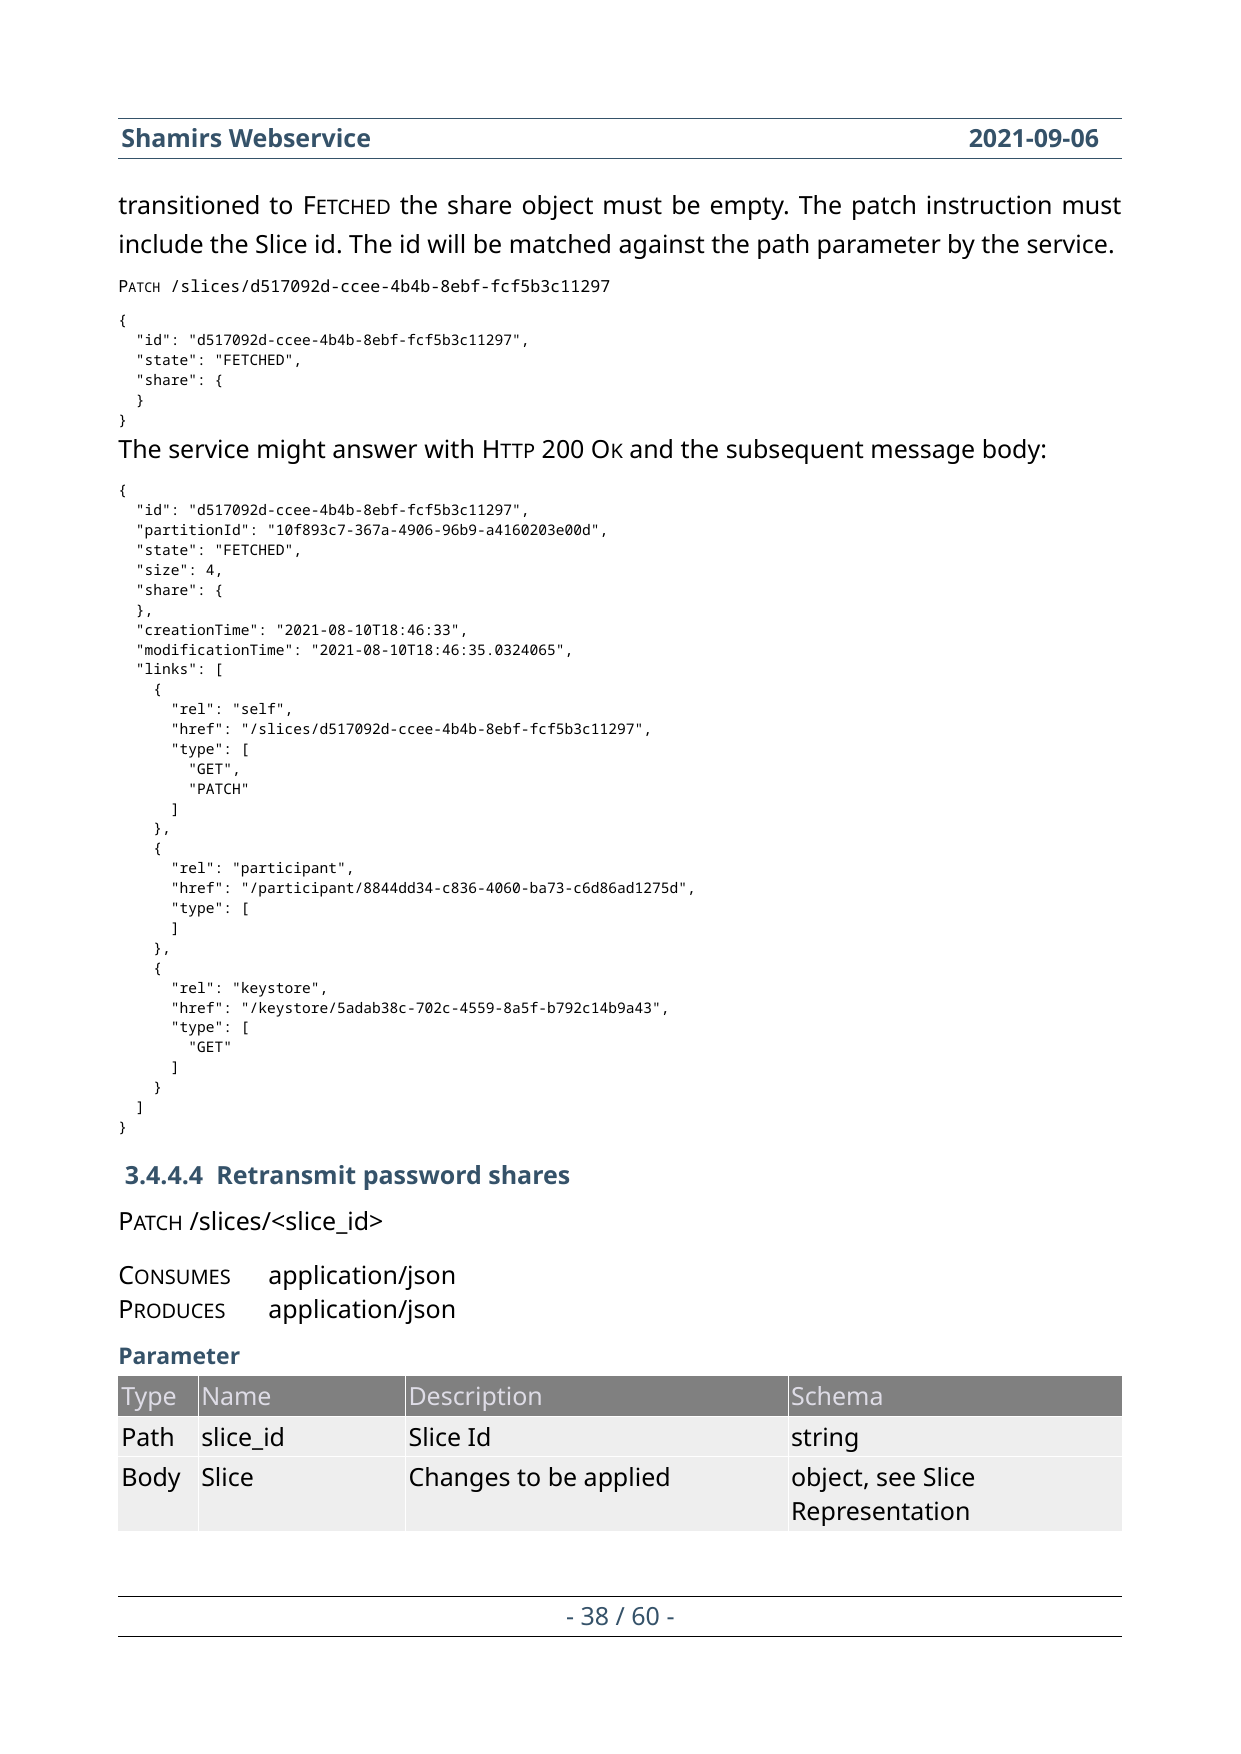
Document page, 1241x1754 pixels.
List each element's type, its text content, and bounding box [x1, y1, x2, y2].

text "GET" [118, 1037, 1122, 1057]
text "share": { [118, 579, 1122, 599]
table_header Description [406, 1376, 788, 1416]
table_cell string [789, 1417, 1122, 1456]
text { [118, 679, 1122, 699]
text } [118, 389, 1122, 409]
text "id": "d517092d-ccee-4b4b-8ebf-fcf5b3c11297", [118, 330, 1122, 349]
text }, [118, 938, 1122, 958]
text "state": "FETCHED", [118, 540, 1122, 560]
text "id": "d517092d-ccee-4b4b-8ebf-fcf5b3c11297", [118, 500, 1122, 520]
text } [118, 1077, 1122, 1097]
table_cell slice_id [199, 1417, 405, 1456]
text "size": 4, [118, 560, 1122, 579]
table_cell Changes to be applied [406, 1457, 788, 1531]
text "rel": "participant", [118, 858, 1122, 878]
text { [118, 838, 1122, 858]
text { [118, 480, 1122, 500]
text Patch /slices/d517092d-ccee-4b4b-8ebf-fcf5b3c11297 [118, 275, 1122, 298]
text "modificationTime": "2021-08-10T18:46:35.0324065", [118, 639, 1122, 659]
text { [118, 310, 1122, 330]
text Produces application/json [118, 1292, 1122, 1326]
table_cell Body [118, 1457, 198, 1531]
subtitle Retransmit password shares [118, 1157, 1122, 1192]
text Patch /slices/<slice_id> [118, 1204, 1122, 1238]
text "share": { [118, 369, 1122, 389]
text Consumes application/json [118, 1258, 1122, 1292]
text "GET", [118, 759, 1122, 778]
text "type": [ [118, 898, 1122, 918]
text The service might answer with Http 200 Ok and the subsequent message body: [118, 432, 1122, 466]
table_header Name [199, 1376, 405, 1416]
table_cell Path [118, 1417, 198, 1456]
text ] [118, 918, 1122, 938]
text ] [118, 798, 1122, 818]
text } [118, 1117, 1122, 1137]
text "type": [ [118, 1017, 1122, 1037]
text Parameter [118, 1340, 1122, 1371]
text "PATCH" [118, 778, 1122, 798]
text { [118, 958, 1122, 977]
text ] [118, 1097, 1122, 1117]
text "type": [ [118, 739, 1122, 759]
table_header Schema [789, 1376, 1122, 1416]
text "partitionId": "10f893c7-367a-4906-96b9-a4160203e00d", [118, 520, 1122, 540]
text "rel": "self", [118, 699, 1122, 719]
text ] [118, 1057, 1122, 1077]
table_cell Slice Id [406, 1417, 788, 1456]
text transitioned to Fetched the share object must be empty. The patch instruction must include the Slice id. The id will be matched against the path parameter by the service. [118, 188, 1122, 261]
text }, [118, 818, 1122, 838]
text "href": "/keystore/5adab38c-702c-4559-8a5f-b792c14b9a43", [118, 997, 1122, 1017]
table_cell Slice [199, 1457, 405, 1531]
text "href": "/participant/8844dd34-c836-4060-ba73-c6d86ad1275d", [118, 878, 1122, 898]
table_cell object, see Slice Representation [789, 1457, 1122, 1531]
table_header Type [118, 1376, 198, 1416]
text "creationTime": "2021-08-10T18:46:33", [118, 619, 1122, 639]
text "rel": "keystore", [118, 977, 1122, 997]
text } [118, 409, 1122, 429]
text "href": "/slices/d517092d-ccee-4b4b-8ebf-fcf5b3c11297", [118, 719, 1122, 739]
text "links": [ [118, 659, 1122, 679]
text "state": "FETCHED", [118, 349, 1122, 369]
text }, [118, 599, 1122, 619]
